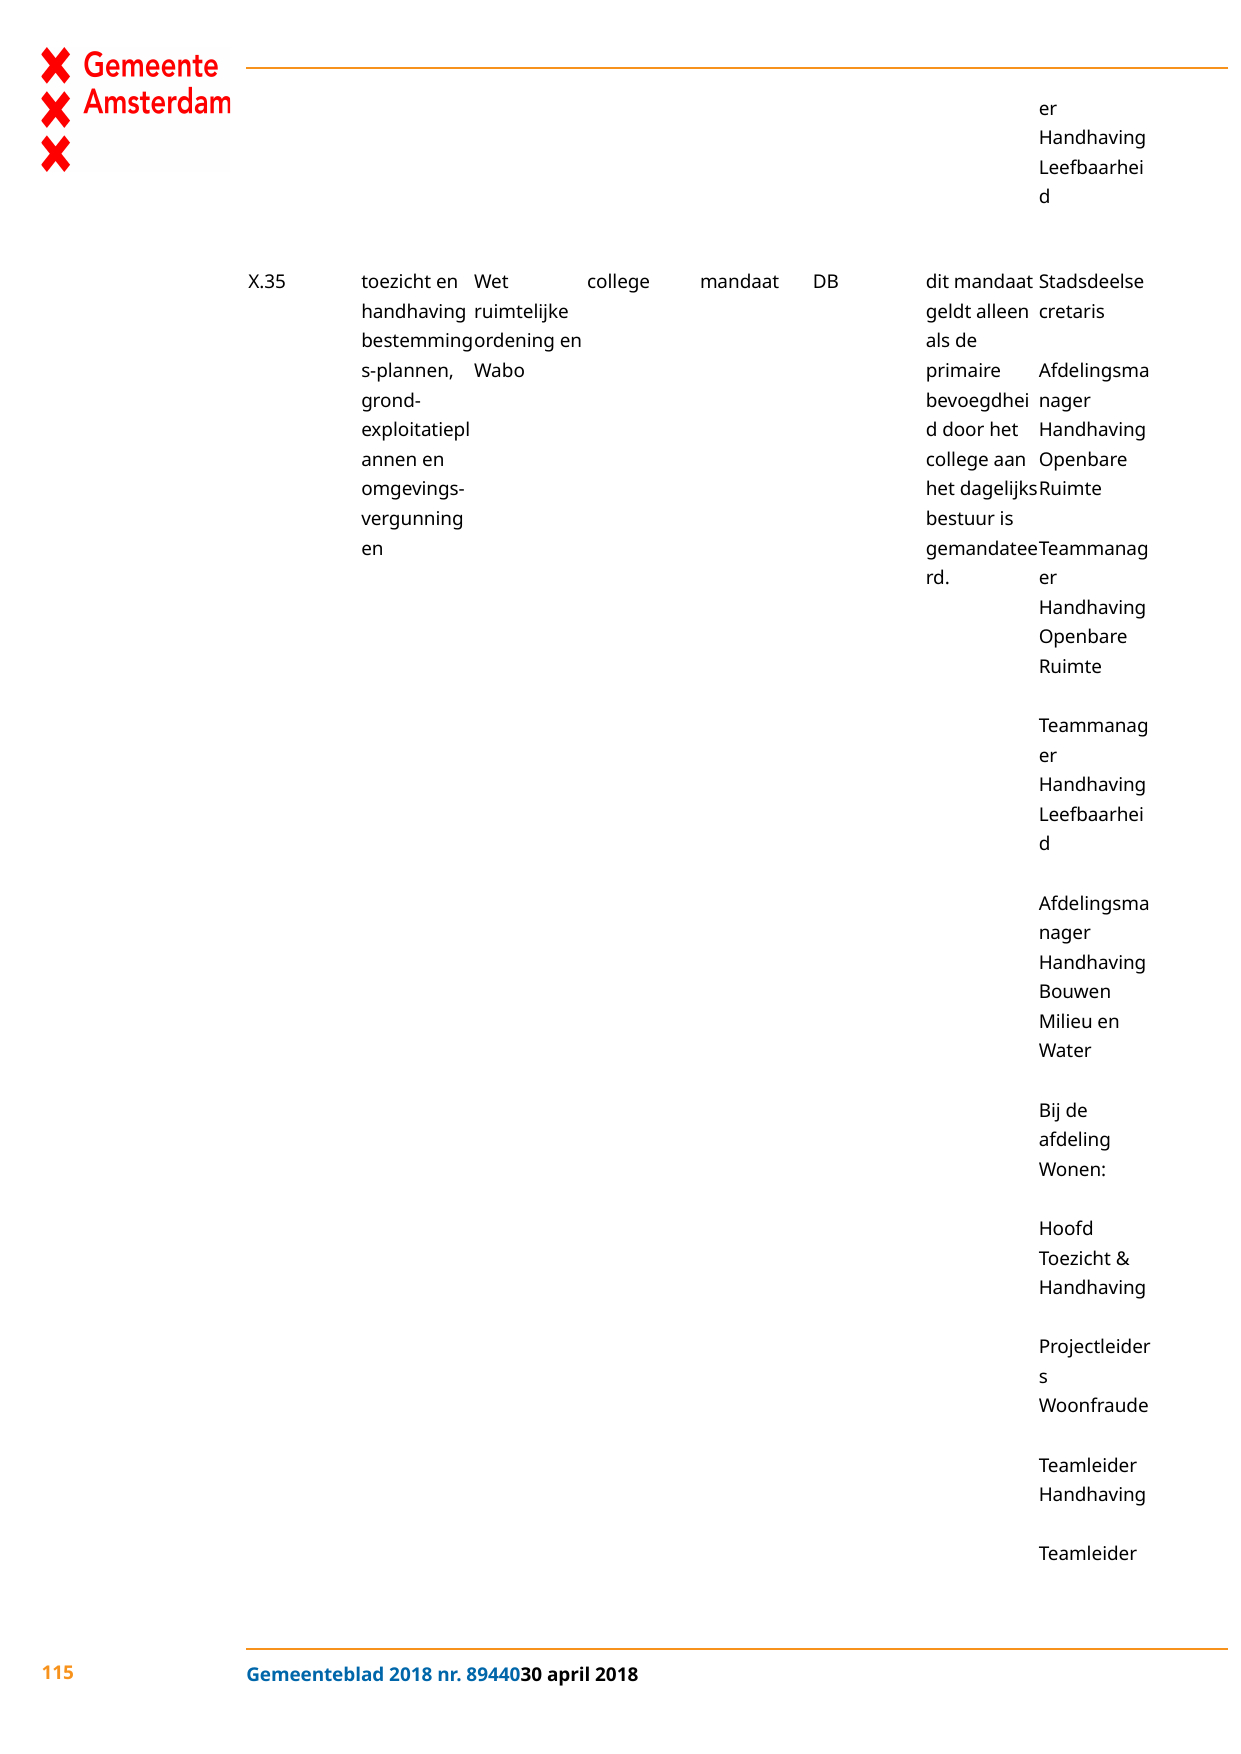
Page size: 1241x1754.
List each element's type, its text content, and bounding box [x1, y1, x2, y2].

table_cell [926, 95, 1038, 239]
table_cell college [587, 239, 700, 1596]
table_cell X.35 [248, 239, 361, 1596]
table_cell dit mandaat geldt alleen als de primaire bevoegdheid door het college aan het dagelijks bestuur is gemandateerd. [926, 239, 1038, 1596]
table_cell [474, 95, 587, 239]
table_cell [813, 95, 926, 239]
table_cell [700, 95, 813, 239]
table_cell mandaat [700, 239, 813, 1596]
table_cell toezicht en handhaving bestemmings-plannen, grond-exploitatieplannen en omgevings-vergunningen [361, 239, 474, 1596]
table_cell er Handhaving Leefbaarheid [1039, 95, 1152, 239]
table_cell Stadsdeelsecretaris Afdelingsmanager Handhaving Openbare Ruimte Teammanager Handhaving Openbare Ruimte Teammanager Handhaving Leefbaarheid Afdelingsmanager Handhaving Bouwen Milieu en Water Bij de afdeling Wonen: Hoofd Toezicht & Handhaving Projectleiders Woonfraude Teamleider Handhaving Teamleider [1039, 239, 1152, 1596]
table_cell Wet ruimtelijke ordening en Wabo [474, 239, 587, 1596]
table_cell [361, 95, 474, 239]
table_cell [587, 95, 700, 239]
picture [41, 47, 231, 172]
table_cell [248, 95, 361, 239]
table_cell DB [813, 239, 926, 1596]
